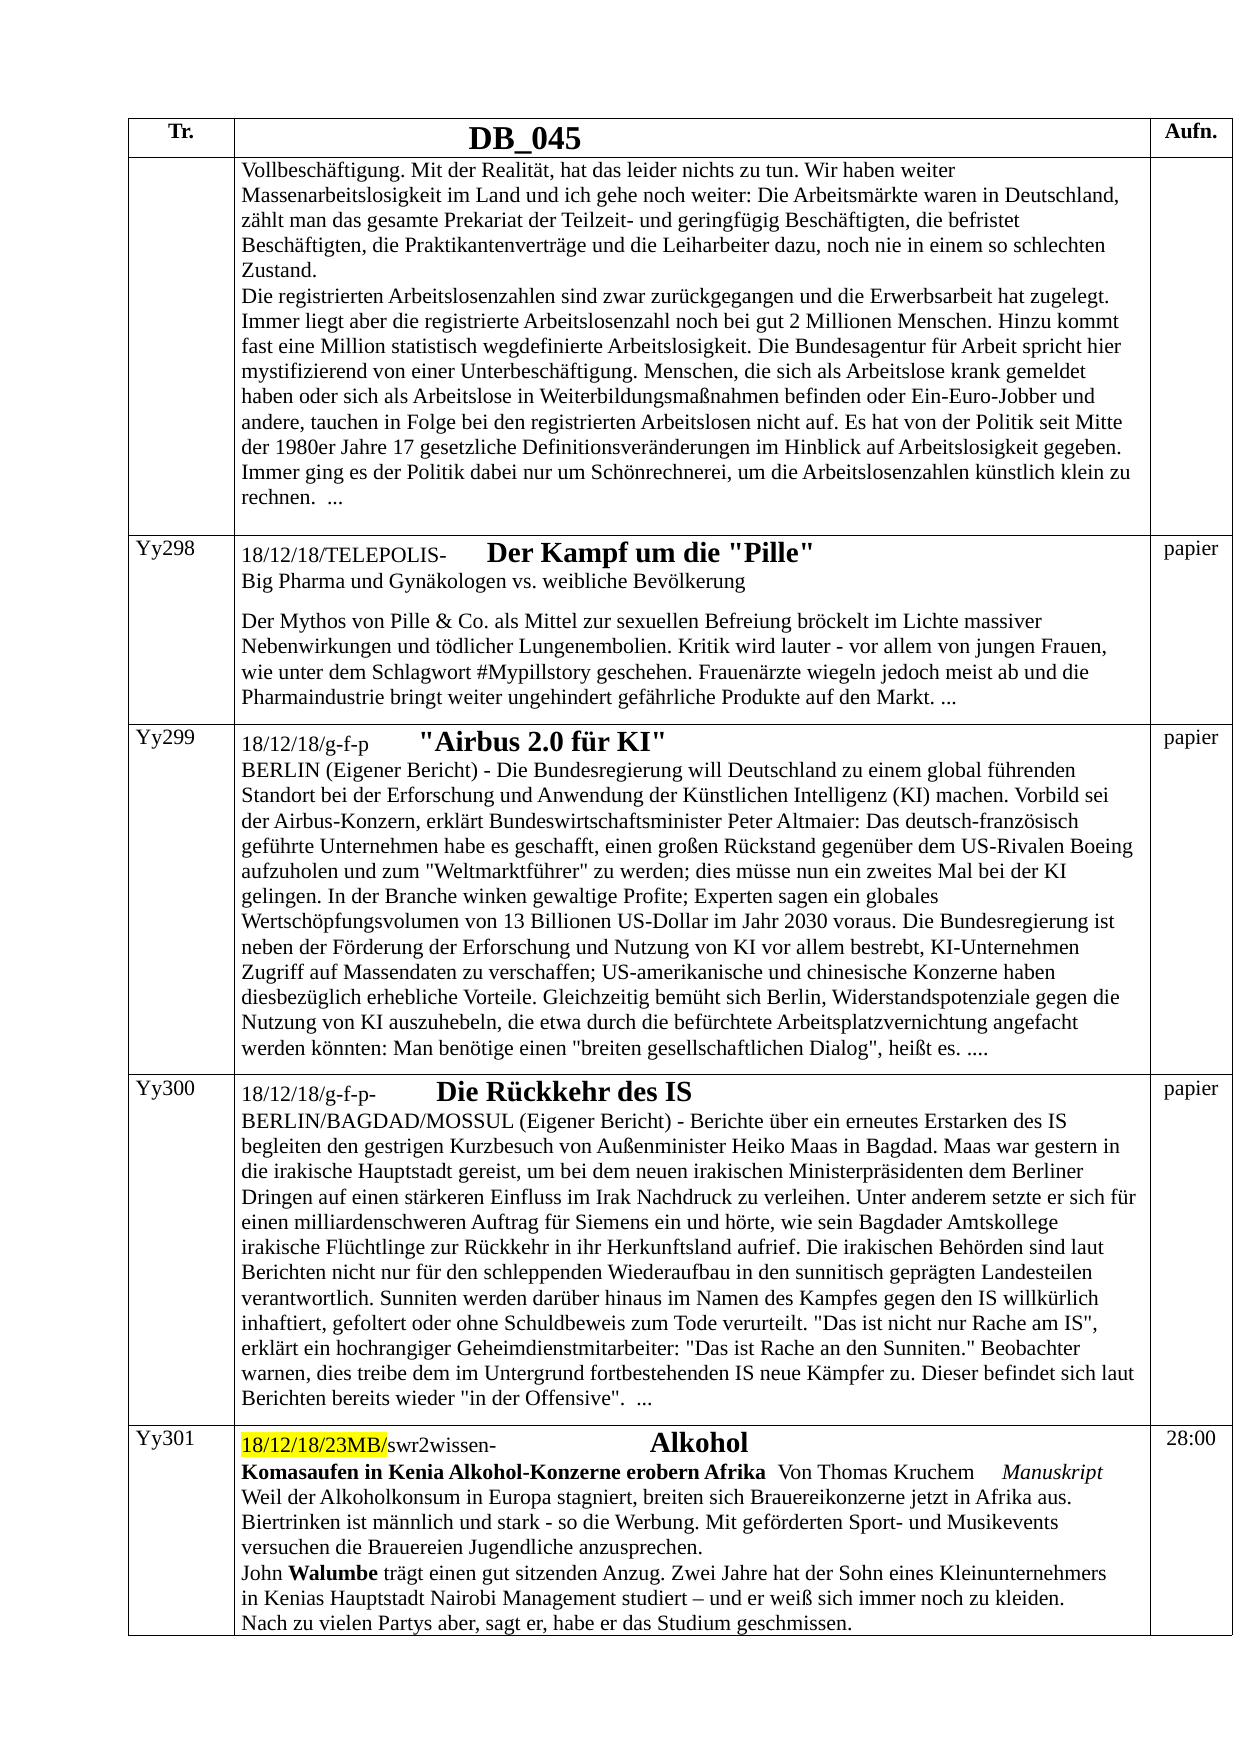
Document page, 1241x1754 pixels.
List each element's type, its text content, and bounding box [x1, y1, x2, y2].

table_cell 18/12/18/TELEPOLIS- Der Kampf um die "Pille" Big Pharma und Gynäkologen vs. weibliche Bevölkerung Der Mythos von Pille & Co. als Mittel zur sexuellen Befreiung bröckelt im Lichte massiver Nebenwirkungen und tödlicher Lungenembolien. Kritik wird lauter - vor allem von jungen Frauen, wie unter dem Schlagwort #Mypillstory geschehen. Frauenärzte wiegeln jedoch meist ab und die Pharmaindustrie bringt weiter ungehindert gefährliche Produkte auf den Markt. ... [235, 536, 1150, 724]
table_cell 28:00 [1151, 1426, 1232, 1635]
table_cell papier [1151, 536, 1232, 724]
table_header Tr. [129, 119, 234, 157]
table_cell [129, 158, 234, 535]
table_header Aufn. [1151, 119, 1232, 157]
table_cell 18/12/18/23MB/swr2wissen- Alkohol Komasaufen in Kenia Alkohol-Konzerne erobern Afrika Von Thomas Kruchem Manuskript Weil der Alkoholkonsum in Europa stagniert, breiten sich Brauereikonzerne jetzt in Afrika aus. Biertrinken ist männlich und stark - so die Werbung. Mit geförderten Sport- und Musikevents versuchen die Brauereien Jugendliche anzusprechen. John Walumbe trägt einen gut sitzenden Anzug. Zwei Jahre hat der Sohn eines Kleinunternehmers in Kenias Hauptstadt Nairobi Management studiert – und er weiß sich immer noch zu kleiden. Nach zu vielen Partys aber, sagt er, habe er das Studium geschmissen. [235, 1426, 1150, 1635]
table_cell papier [1151, 725, 1232, 1074]
table_cell 18/12/18/g-f-p "Airbus 2.0 für KI" BERLIN (Eigener Bericht) - Die Bundesregierung will Deutschland zu einem global führenden Standort bei der Erforschung und Anwendung der Künstlichen Intelligenz (KI) machen. Vorbild sei der Airbus-Konzern, erklärt Bundeswirtschaftsminister Peter Altmaier: Das deutsch-französisch geführte Unternehmen habe es geschafft, einen großen Rückstand gegenüber dem US-Rivalen Boeing aufzuholen und zum "Weltmarktführer" zu werden; dies müsse nun ein zweites Mal bei der KI gelingen. In der Branche winken gewaltige Profite; Experten sagen ein globales Wertschöpfungsvolumen von 13 Billionen US-Dollar im Jahr 2030 voraus. Die Bundesregierung ist neben der Förderung der Erforschung und Nutzung von KI vor allem bestrebt, KI-Unternehmen Zugriff auf Massendaten zu verschaffen; US-amerikanische und chinesische Konzerne haben diesbezüglich erhebliche Vorteile. Gleichzeitig bemüht sich Berlin, Widerstandspotenziale gegen die Nutzung von KI auszuhebeln, die etwa durch die befürchtete Arbeitsplatzvernichtung angefacht werden könnten: Man benötige einen "breiten gesellschaftlichen Dialog", heißt es. .... [235, 725, 1150, 1074]
table_cell [1151, 158, 1232, 535]
table_cell Yy298 [129, 536, 234, 724]
table_header DB_045 [235, 119, 1150, 157]
table_cell Yy299 [129, 725, 234, 1074]
table_cell Yy300 [129, 1075, 234, 1425]
table_cell Vollbeschäftigung. Mit der Realität, hat das leider nichts zu tun. Wir haben weiter Massenarbeitslosigkeit im Land und ich gehe noch weiter: Die Arbeitsmärkte waren in Deutschland, zählt man das gesamte Prekariat der Teilzeit- und geringfügig Beschäftigten, die befristet Beschäftigten, die Praktikantenverträge und die Leiharbeiter dazu, noch nie in einem so schlechten Zustand. Die registrierten Arbeitslosenzahlen sind zwar zurückgegangen und die Erwerbsarbeit hat zugelegt. Immer liegt aber die registrierte Arbeitslosenzahl noch bei gut 2 Millionen Menschen. Hinzu kommt fast eine Million statistisch wegdefinierte Arbeitslosigkeit. Die Bundesagentur für Arbeit spricht hier mystifizierend von einer Unterbeschäftigung. Menschen, die sich als Arbeitslose krank gemeldet haben oder sich als Arbeitslose in Weiterbildungsmaßnahmen befinden oder Ein-Euro-Jobber und andere, tauchen in Folge bei den registrierten Arbeitslosen nicht auf. Es hat von der Politik seit Mitte der 1980er Jahre 17 gesetzliche Definitionsveränderungen im Hinblick auf Arbeitslosigkeit gegeben. Immer ging es der Politik dabei nur um Schönrechnerei, um die Arbeitslosenzahlen künstlich klein zu rechnen. ... [235, 158, 1150, 535]
table_cell Yy301 [129, 1426, 234, 1635]
table_cell 18/12/18/g-f-p- Die Rückkehr des IS BERLIN/BAGDAD/MOSSUL (Eigener Bericht) - Berichte über ein erneutes Erstarken des IS begleiten den gestrigen Kurzbesuch von Außenminister Heiko Maas in Bagdad. Maas war gestern in die irakische Hauptstadt gereist, um bei dem neuen irakischen Ministerpräsidenten dem Berliner Dringen auf einen stärkeren Einfluss im Irak Nachdruck zu verleihen. Unter anderem setzte er sich für einen milliardenschweren Auftrag für Siemens ein und hörte, wie sein Bagdader Amtskollege irakische Flüchtlinge zur Rückkehr in ihr Herkunftsland aufrief. Die irakischen Behörden sind laut Berichten nicht nur für den schleppenden Wiederaufbau in den sunnitisch geprägten Landesteilen verantwortlich. Sunniten werden darüber hinaus im Namen des Kampfes gegen den IS willkürlich inhaftiert, gefoltert oder ohne Schuldbeweis zum Tode verurteilt. "Das ist nicht nur Rache am IS", erklärt ein hochrangiger Geheimdienstmitarbeiter: "Das ist Rache an den Sunniten." Beobachter warnen, dies treibe dem im Untergrund fortbestehenden IS neue Kämpfer zu. Dieser befindet sich laut Berichten bereits wieder "in der Offensive". ... [235, 1075, 1150, 1425]
table_cell papier [1151, 1075, 1232, 1425]
